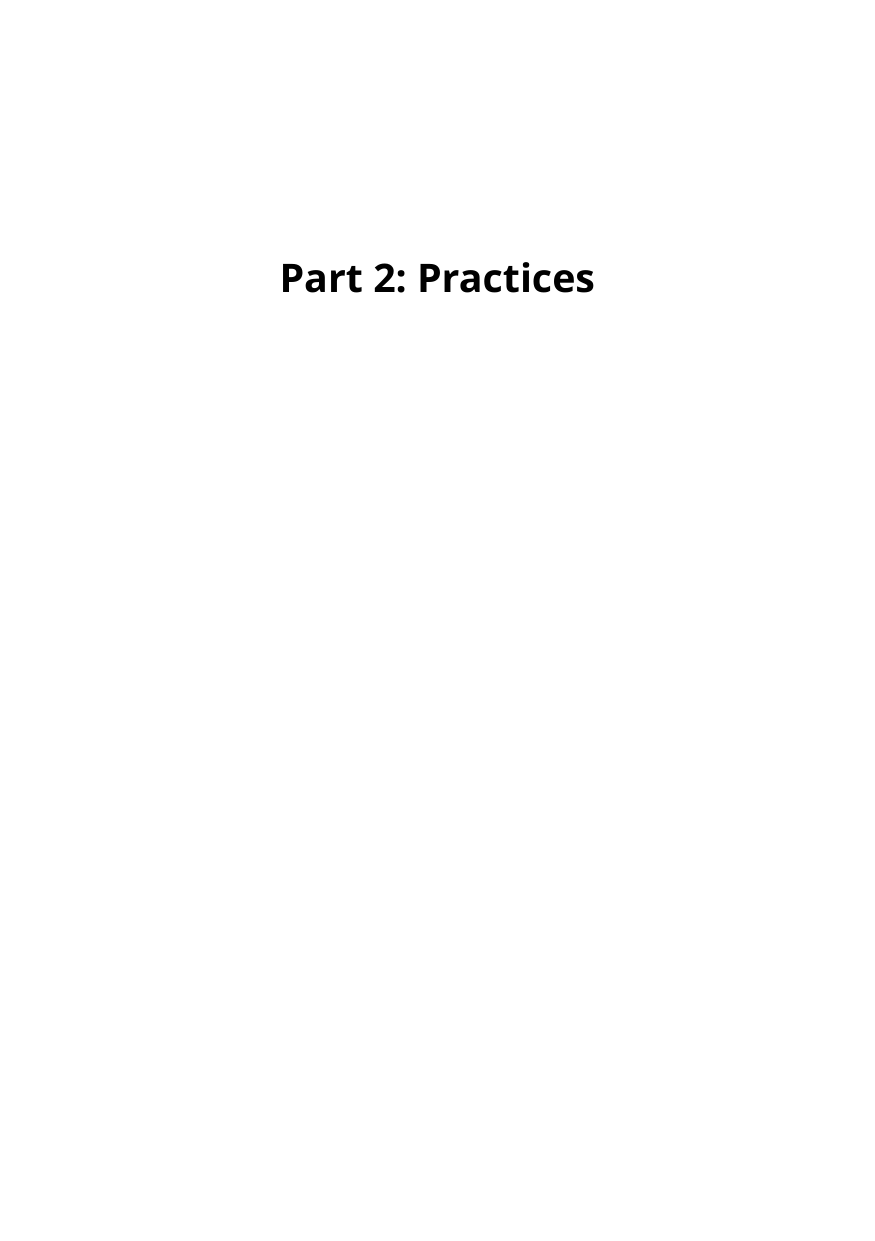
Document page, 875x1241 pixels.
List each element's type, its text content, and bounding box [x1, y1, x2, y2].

subtitle Part 2: Practices [127, 250, 747, 304]
